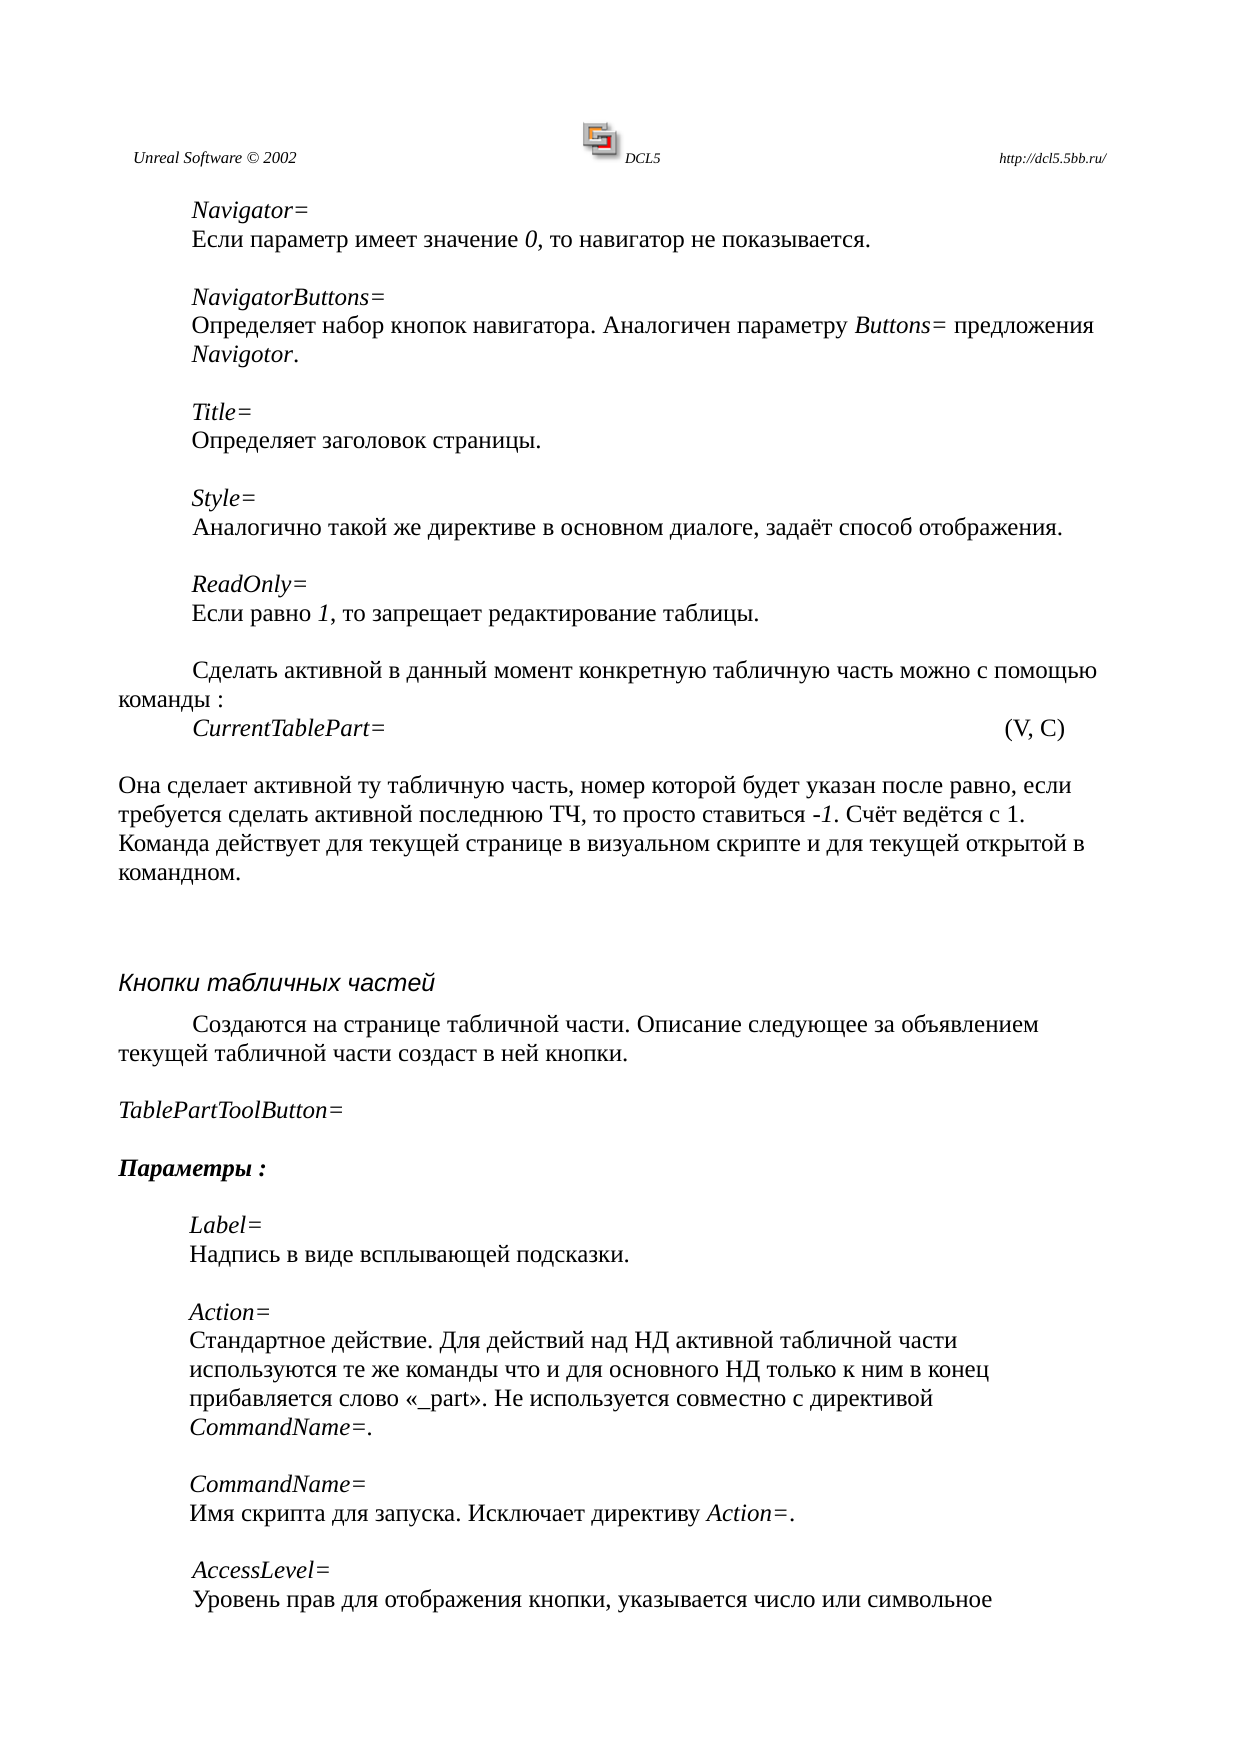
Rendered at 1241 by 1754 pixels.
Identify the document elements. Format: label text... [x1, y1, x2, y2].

picture [579, 118, 625, 164]
text TablePartToolButton= [118, 1095, 1122, 1124]
text Если параметр имеет значение 0, то навигатор не показывается. [191, 224, 1122, 253]
text CurrentTablePart= (V, C) [118, 713, 1122, 742]
text Label= [189, 1210, 1122, 1239]
text Action= [189, 1297, 1122, 1325]
text Сделать активной в данный момент конкретную табличную часть можно с помощью команды : [118, 655, 1122, 713]
text NavigatorButtons= [191, 282, 1122, 310]
text Аналогично такой же директиве в основном диалоге, задаёт способ отображения. [118, 512, 1122, 540]
text Navigator= [191, 195, 1122, 224]
text Title= [191, 397, 1122, 425]
text CommandName= [189, 1469, 1122, 1498]
text Создаются на странице табличной части. Описание следующее за объявлением текущей табличной части создаст в ней кнопки. [118, 1009, 1122, 1067]
text Style= [191, 483, 1122, 512]
text Если равно 1, то запрещает редактирование таблицы. [191, 598, 1122, 627]
text Имя скрипта для запуска. Исключает директиву Action=. [189, 1498, 1122, 1527]
text Надпись в виде всплывающей подсказки. [189, 1239, 1122, 1268]
text AccessLevel= [118, 1555, 1122, 1584]
text Определяет заголовок страницы. [191, 425, 1122, 454]
text Уровень прав для отображения кнопки, указывается число или символьное [118, 1584, 1122, 1613]
text Стандартное действие. Для действий над НД активной табличной части [189, 1325, 1122, 1354]
text используются те же команды что и для основного НД только к ним в конец прибавляется слово «_part». Не используется совместно с директивой CommandName=. [189, 1354, 1122, 1440]
text Она сделает активной ту табличную часть, номер которой будет указан после равно, если требуется сделать активной последнюю ТЧ, то просто ставиться -1. Счёт ведётся с 1. Команда действует для текущей странице в визуальном скрипте и для текущей открытой в командном. [118, 770, 1122, 885]
text Определяет набор кнопок навигатора. Аналогичен параметру Buttons= предложения Navigotor. [191, 310, 1122, 368]
subtitle Кнопки табличных частей [118, 968, 1122, 997]
text Параметры : [118, 1153, 1122, 1182]
text ReadOnly= [191, 569, 1122, 598]
